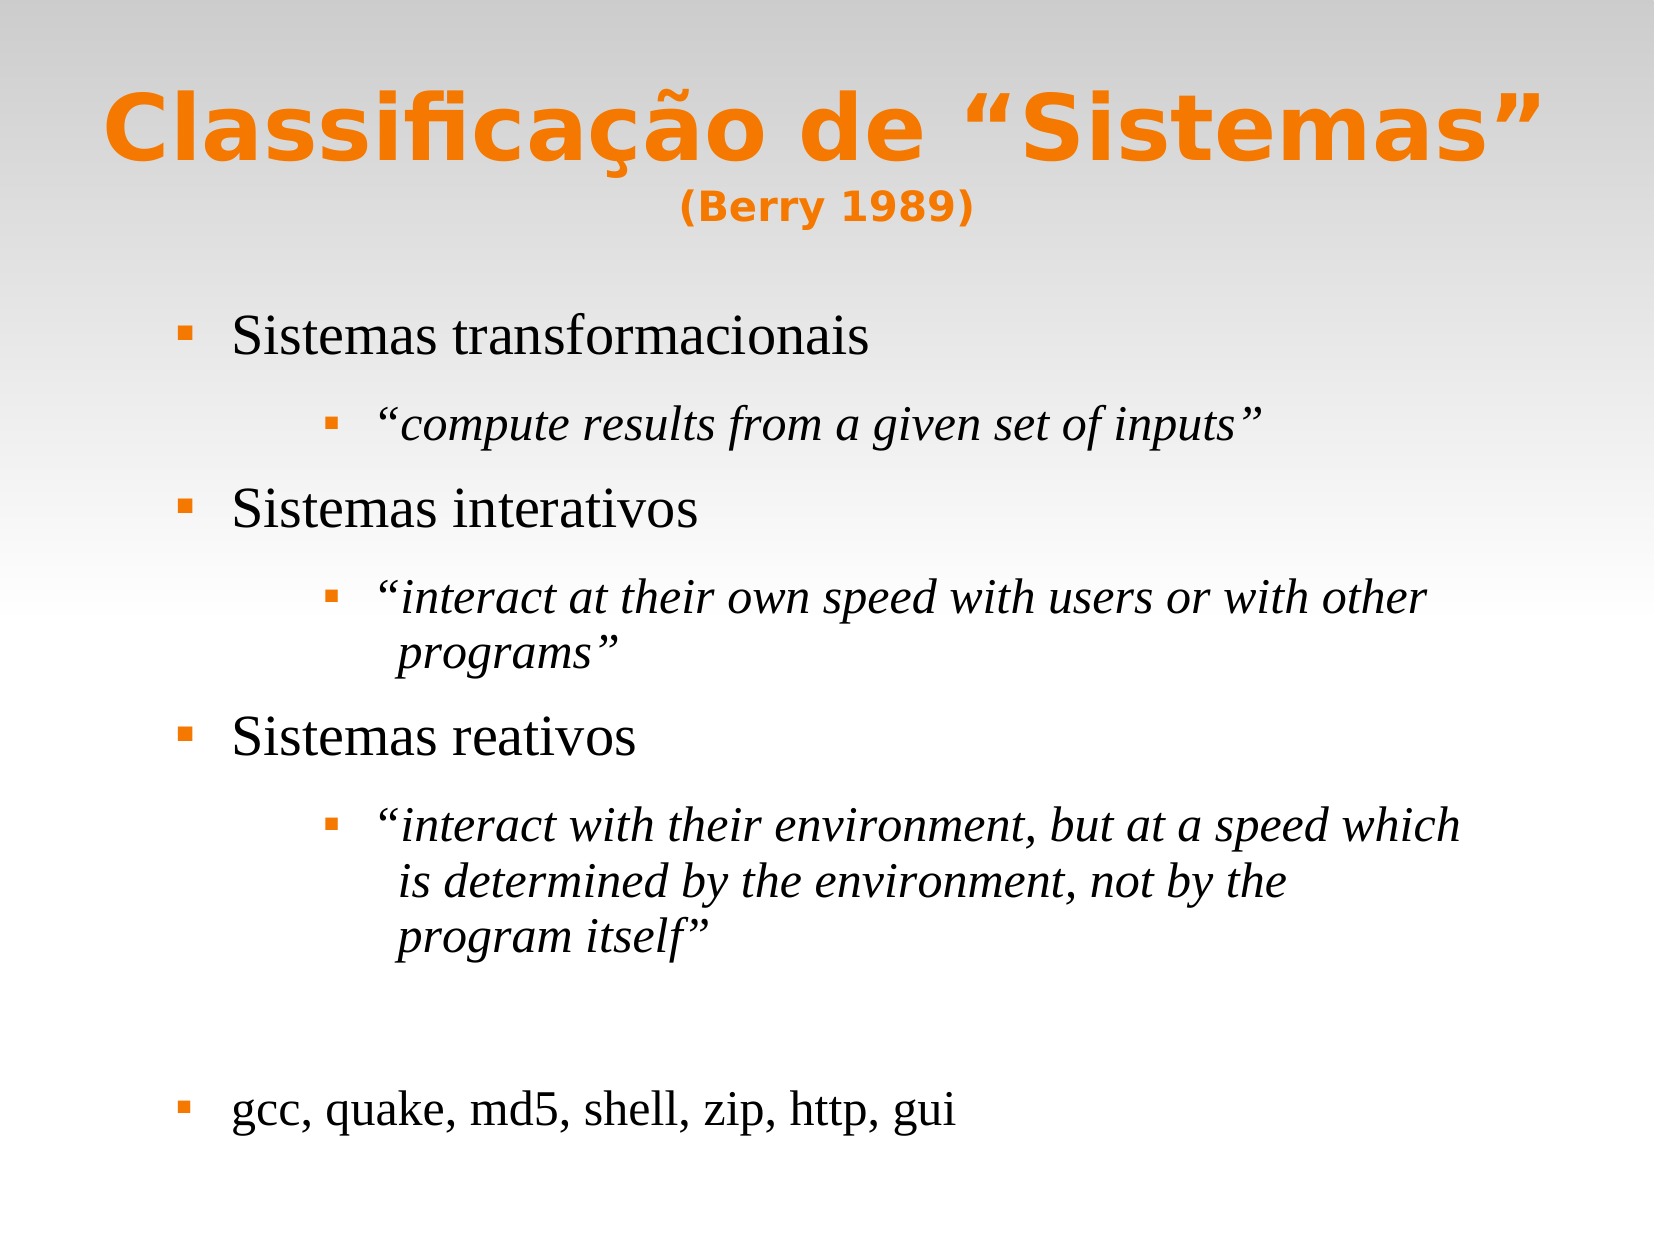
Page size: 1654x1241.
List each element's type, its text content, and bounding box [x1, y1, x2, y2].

title Classificação de “Sistemas” (Berry 1989) [82, 49, 1571, 257]
list Sistemas transformacionais “compute results from a given set of inputs” Sistemas interativos “interact at their own speed with users or with other programs” Sistemas reativos “interact with their environment, but at a speed which is determined by the environment, not by the program itself” gcc, quake, md5, shell, zip, http, gui [89, 302, 1463, 1193]
